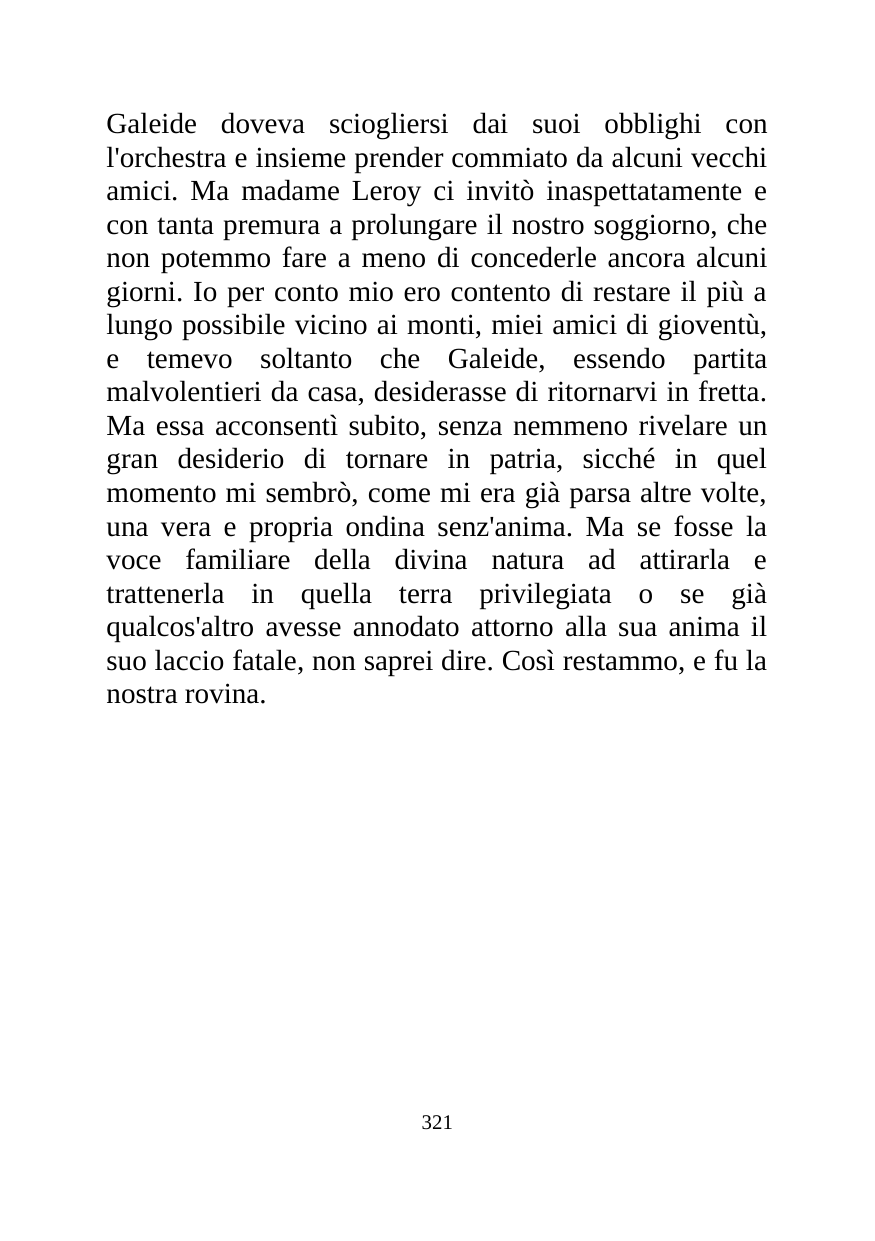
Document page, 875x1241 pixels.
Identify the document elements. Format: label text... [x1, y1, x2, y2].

text Galeide doveva sciogliersi dai suoi obblighi con l'orchestra e insieme prender commiato da alcuni vecchi amici. Ma madame Leroy ci invitò inaspettatamente e con tanta premura a prolungare il nostro soggiorno, che non potemmo fare a meno di concederle ancora alcuni giorni. Io per conto mio ero contento di restare il più a lungo possibile vicino ai monti, miei amici di gioventù, e temevo soltanto che Galeide, essendo partita malvolentieri da casa, desiderasse di ritornarvi in fretta. Ma essa acconsentì subito, senza nemmeno rivelare un gran desiderio di tornare in patria, sicché in quel momento mi sembrò, come mi era già parsa altre volte, una vera e propria ondina senz'anima. Ma se fosse la voce familiare della divina natura ad attirarla e trattenerla in quella terra privilegiata o se già qualcos'altro avesse annodato attorno alla sua anima il suo laccio fatale, non saprei dire. Così restammo, e fu la nostra rovina. [106, 106, 768, 710]
